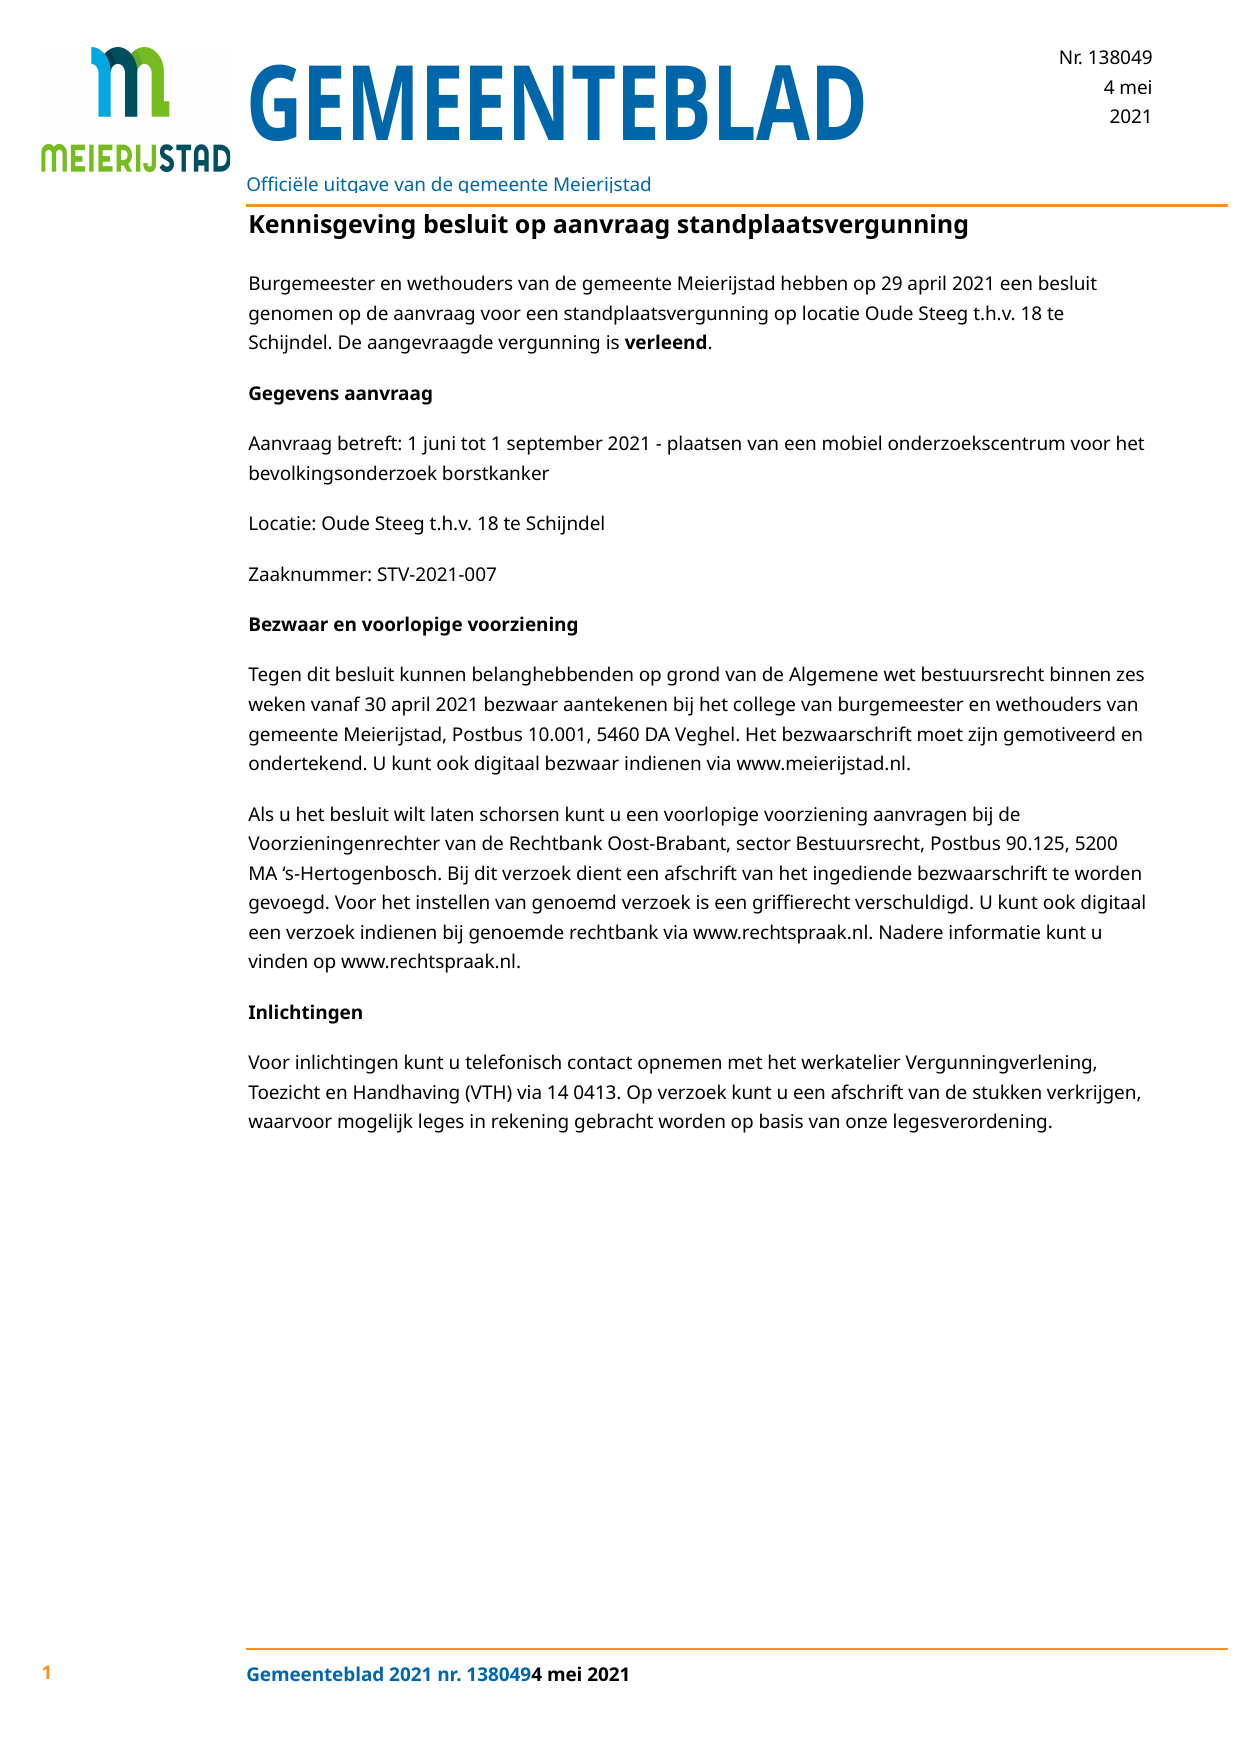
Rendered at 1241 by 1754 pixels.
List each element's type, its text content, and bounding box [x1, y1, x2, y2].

text Als u het besluit wilt laten schorsen kunt u een voorlopige voorziening aanvragen bij de Voorzieningenrechter van de Rechtbank Oost-Brabant, sector Bestuursrecht, Postbus 90.125, 5200 MA ‘s-Hertogenbosch. Bij dit verzoek dient een afschrift van het ingediende bezwaarschrift te worden gevoegd. Voor het instellen van genoemd verzoek is een griffierecht verschuldigd. U kunt ook digitaal een verzoek indienen bij genoemde rechtbank via www.rechtspraak.nl. Nadere informatie kunt u vinden op www.rechtspraak.nl. [248, 801, 1152, 974]
text Kennisgeving besluit op aanvraag standplaatsvergunning [248, 207, 1152, 241]
text Inlichtingen [248, 999, 1152, 1025]
text Locatie: Oude Steeg t.h.v. 18 te Schijndel [248, 510, 1152, 536]
text Zaaknummer: STV-2021-007 [248, 561, 1152, 586]
text Burgemeester en wethouders van de gemeente Meierijstad hebben op 29 april 2021 een besluit genomen op de aanvraag voor een standplaatsvergunning op locatie Oude Steeg t.h.v. 18 te Schijndel. De aangevraagde vergunning is verleend. [248, 270, 1152, 355]
text Gegevens aanvraag [248, 380, 1152, 406]
picture [41, 47, 231, 172]
text Aanvraag betreft: 1 juni tot 1 september 2021 - plaatsen van een mobiel onderzoekscentrum voor het bevolkingsonderzoek borstkanker [248, 430, 1152, 486]
text Bezwaar en voorlopige voorziening [248, 611, 1152, 637]
text Tegen dit besluit kunnen belanghebbenden op grond van de Algemene wet bestuursrecht binnen zes weken vanaf 30 april 2021 bezwaar aantekenen bij het college van burgemeester en wethouders van gemeente Meierijstad, Postbus 10.001, 5460 DA Veghel. Het bezwaarschrift moet zijn gemotiveerd en ondertekend. U kunt ook digitaal bezwaar indienen via www.meierijstad.nl. [248, 662, 1152, 776]
text Voor inlichtingen kunt u telefonisch contact opnemen met het werkatelier Vergunningverlening, Toezicht en Handhaving (VTH) via 14 0413. Op verzoek kunt u een afschrift van de stukken verkrijgen, waarvoor mogelijk leges in rekening gebracht worden op basis van onze legesverordening. [248, 1049, 1152, 1134]
